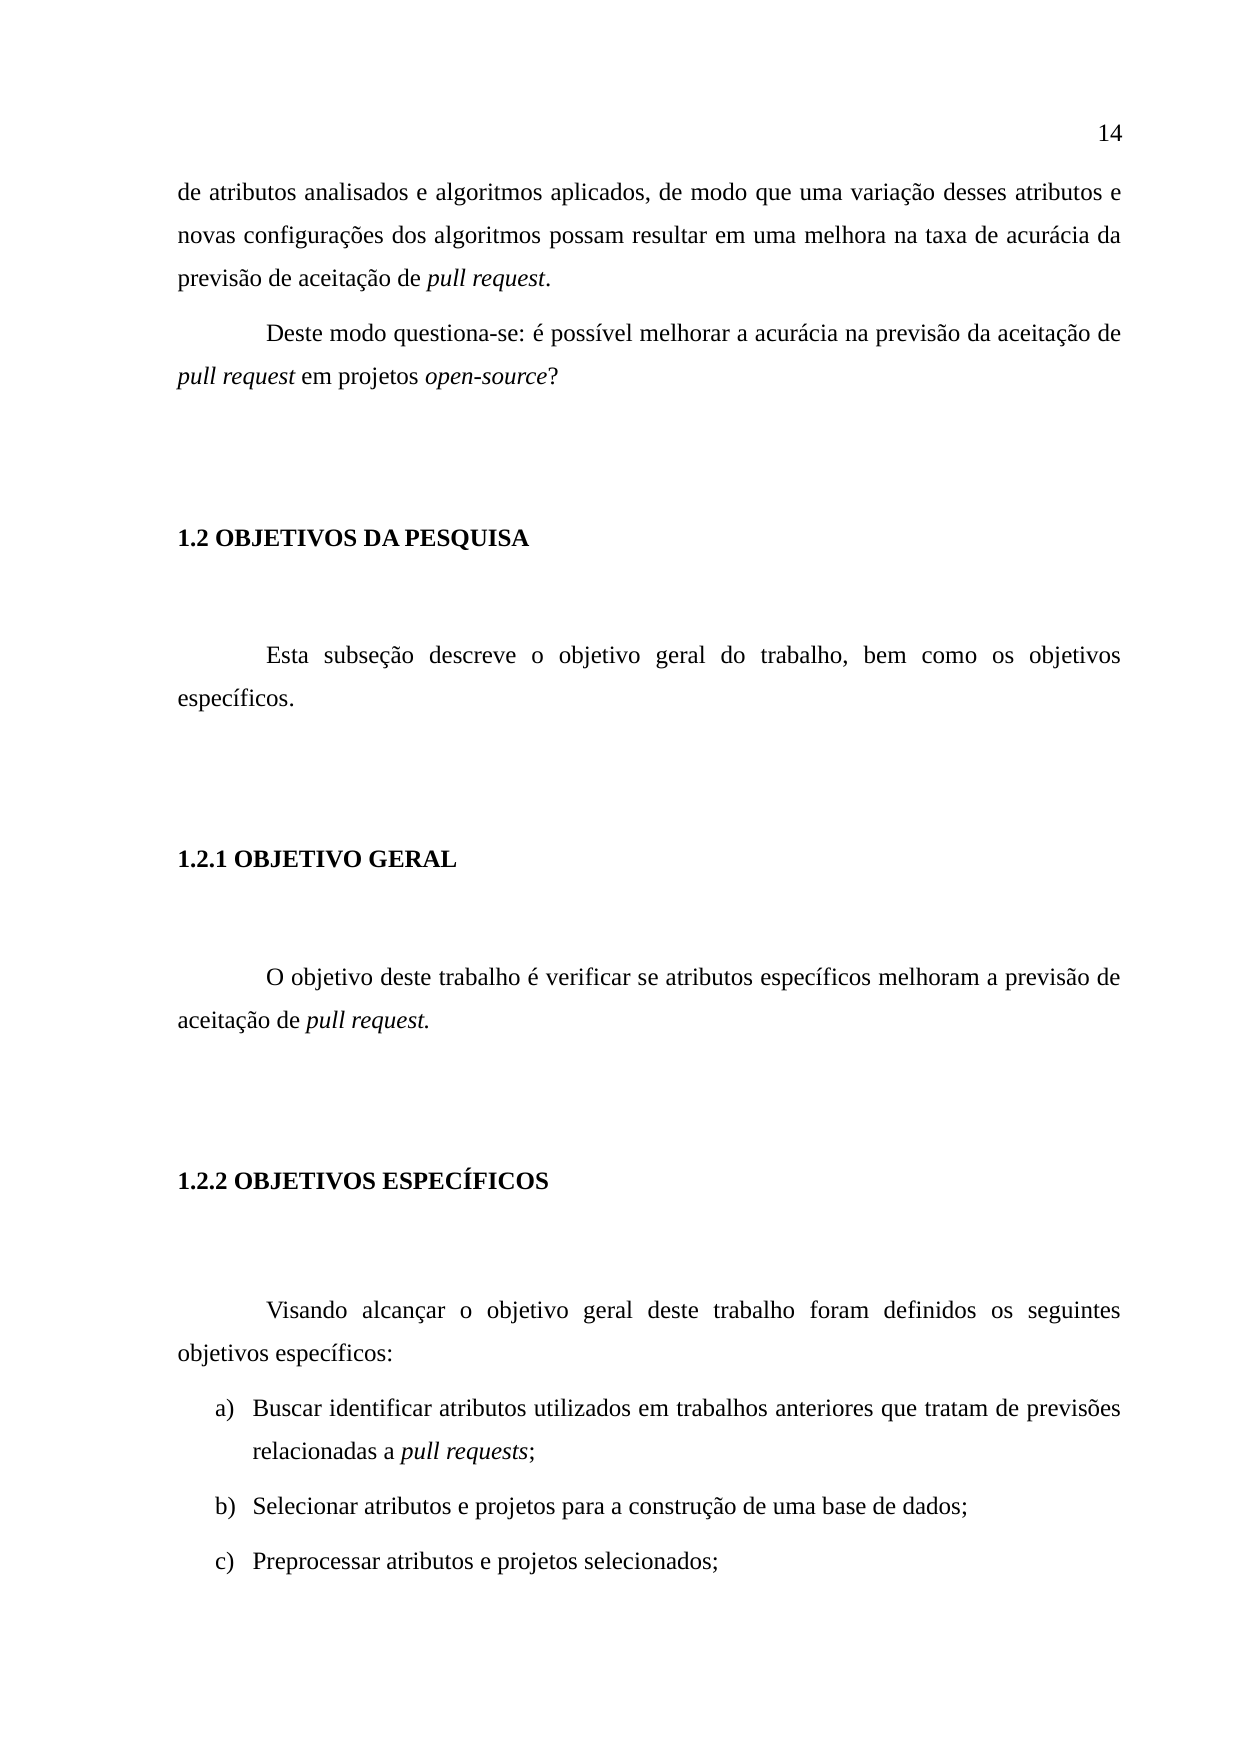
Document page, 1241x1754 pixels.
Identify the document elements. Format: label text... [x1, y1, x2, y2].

text Esta subseção descreve o objetivo geral do trabalho, bem como os objetivos específicos. [177, 640, 1122, 712]
list Selecionar atributos e projetos para a construção de uma base de dados; [215, 1491, 1122, 1520]
text 1.2.1 Objetivo geral [177, 844, 1122, 873]
text Deste modo questiona-se: é possível melhorar a acurácia na previsão da aceitação de pull request em projetos open-source? [177, 318, 1122, 390]
text 1.2.2 Objetivos específicos [177, 1166, 1122, 1195]
text de atributos analisados e algoritmos aplicados, de modo que uma variação desses atributos e novas configurações dos algoritmos possam resultar em uma melhora na taxa de acurácia da previsão de aceitação de pull request. [177, 177, 1122, 292]
list Preprocessar atributos e projetos selecionados; [215, 1546, 1122, 1575]
text Visando alcançar o objetivo geral deste trabalho foram definidos os seguintes objetivos específicos: [177, 1295, 1122, 1367]
list Buscar identificar atributos utilizados em trabalhos anteriores que tratam de previsões relacionadas a pull requests; [215, 1393, 1122, 1465]
text O objetivo deste trabalho é verificar se atributos específicos melhoram a previsão de aceitação de pull request. [177, 962, 1122, 1033]
text 1.2 objetivos da pesquisa [177, 523, 1122, 551]
